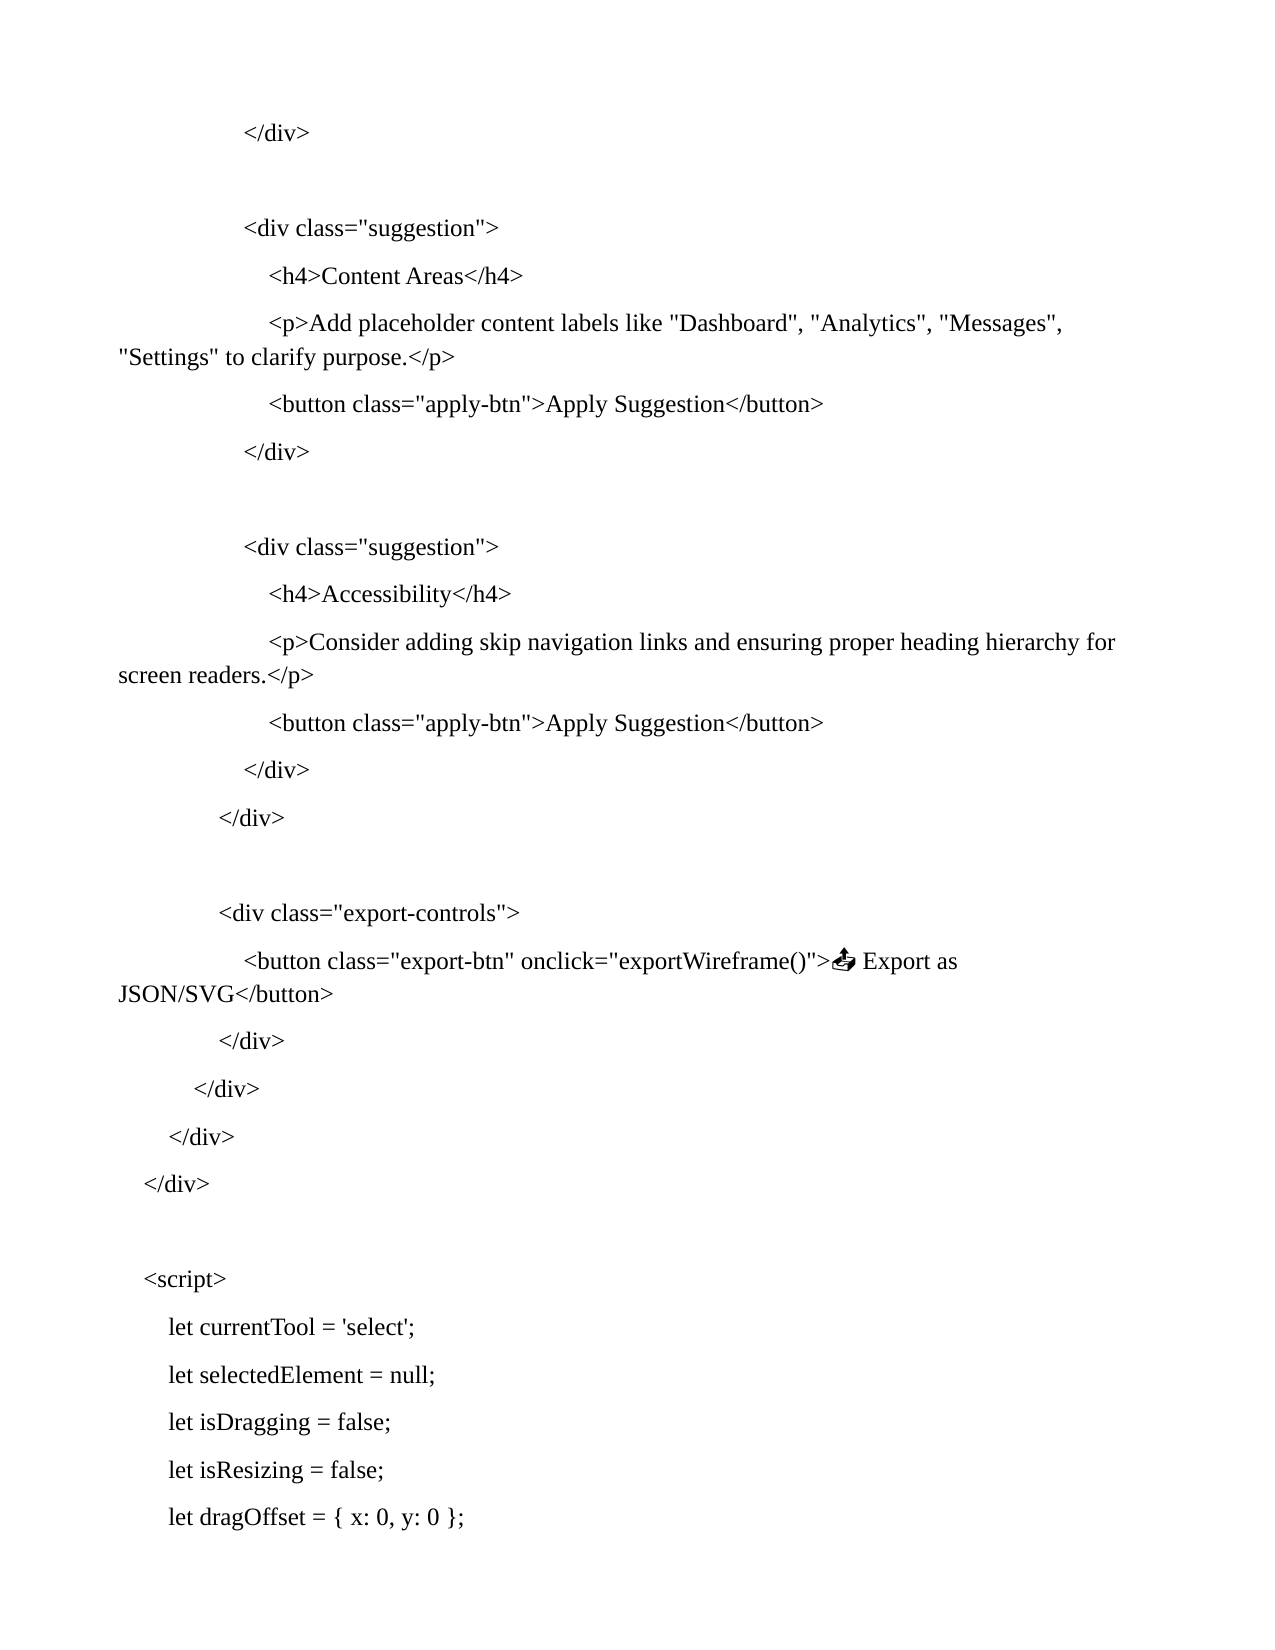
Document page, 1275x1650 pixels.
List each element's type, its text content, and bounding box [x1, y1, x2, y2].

text </div> [118, 755, 1157, 784]
text let dragOffset = { x: 0, y: 0 }; [118, 1502, 1157, 1531]
text </div> [118, 1074, 1157, 1103]
text </div> [118, 1026, 1157, 1055]
text <p>Consider adding skip navigation links and ensuring proper heading hierarchy for screen readers.</p> [118, 627, 1157, 689]
text <button class="apply-btn">Apply Suggestion</button> [118, 708, 1157, 737]
text </div> [118, 437, 1157, 466]
text let isResizing = false; [118, 1455, 1157, 1484]
text let selectedElement = null; [118, 1360, 1157, 1388]
text let currentTool = 'select'; [118, 1312, 1157, 1341]
text <div class="suggestion"> [118, 532, 1157, 561]
text <h4>Content Areas</h4> [118, 261, 1157, 290]
text </div> [118, 118, 1157, 147]
text <button class="export-btn" onclick="exportWireframe()">📤 Export as JSON/SVG</button> [118, 946, 1157, 1008]
text <script> [118, 1264, 1157, 1293]
text let isDragging = false; [118, 1407, 1157, 1436]
text </div> [118, 1122, 1157, 1150]
text <div class="export-controls"> [118, 898, 1157, 927]
text </div> [118, 1169, 1157, 1198]
text <button class="apply-btn">Apply Suggestion</button> [118, 389, 1157, 418]
text <h4>Accessibility</h4> [118, 579, 1157, 608]
text </div> [118, 803, 1157, 832]
text <p>Add placeholder content labels like "Dashboard", "Analytics", "Messages", "Settings" to clarify purpose.</p> [118, 308, 1157, 370]
text <div class="suggestion"> [118, 213, 1157, 242]
